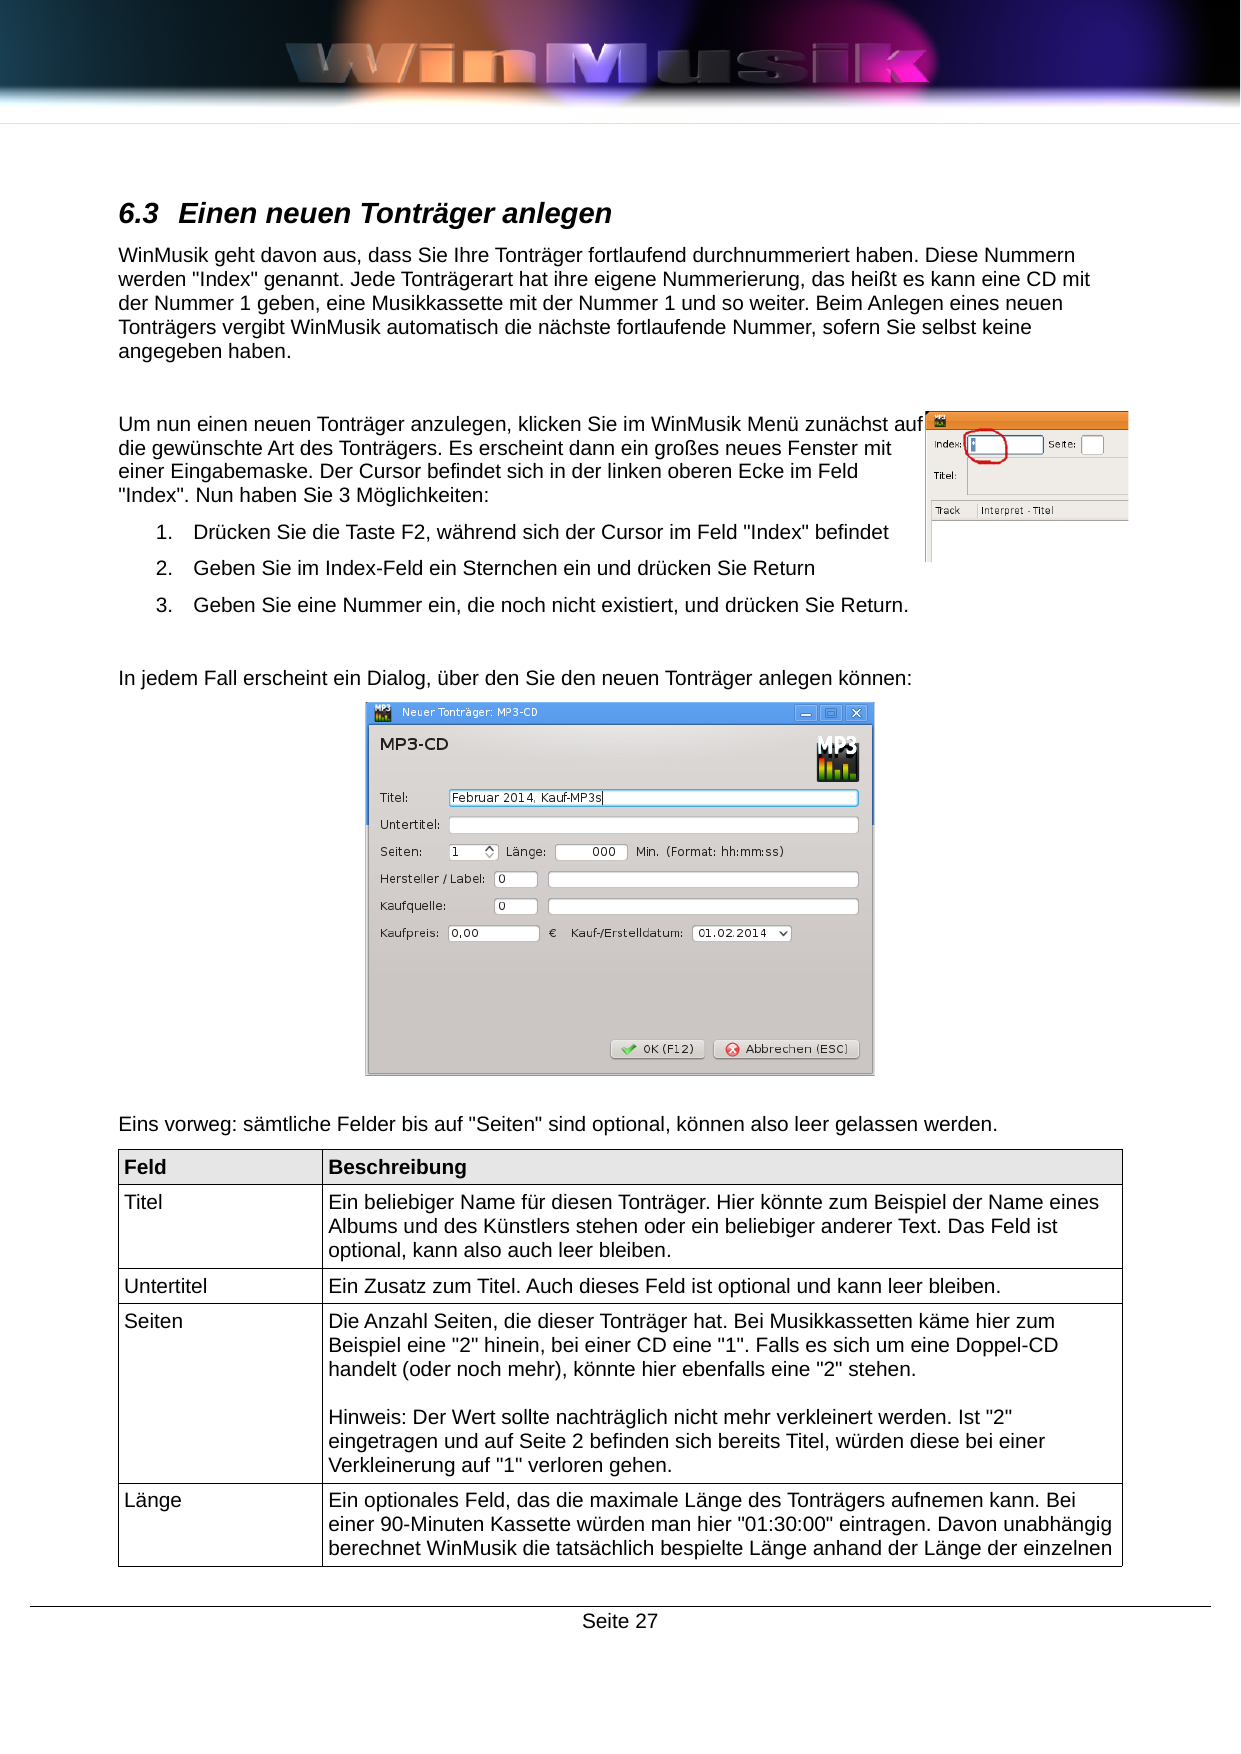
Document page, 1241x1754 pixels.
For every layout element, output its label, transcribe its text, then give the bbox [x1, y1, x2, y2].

list Geben Sie eine Nummer ein, die noch nicht existiert, und drücken Sie Return. [156, 593, 1122, 617]
table_header Feld [119, 1150, 322, 1184]
table_cell Ein beliebiger Name für diesen Tonträger. Hier könnte zum Beispiel der Name eines Albums und des Künstlers stehen oder ein beliebiger anderer Text. Das Feld ist optional, kann also auch leer bleiben. [323, 1185, 1122, 1268]
table_header Beschreibung [323, 1150, 1122, 1184]
table_cell Titel [119, 1185, 322, 1268]
text Eins vorweg: sämtliche Felder bis auf "Seiten" sind optional, können also leer gelassen werden. [118, 1112, 1122, 1136]
table_cell Untertitel [119, 1269, 322, 1303]
table_cell Ein optionales Feld, das die maximale Länge des Tonträgers aufnemen kann. Bei einer 90-Minuten Kassette würden man hier "01:30:00" eintragen. Davon unabhängig berechnet WinMusik die tatsächlich bespielte Länge anhand der Länge der einzelnen [323, 1484, 1122, 1566]
text In jedem Fall erscheint ein Dialog, über den Sie den neuen Tonträger anlegen können: [118, 666, 1122, 689]
table_cell Ein Zusatz zum Titel. Auch dieses Feld ist optional und kann leer bleiben. [323, 1269, 1122, 1303]
list Drücken Sie die Taste F2, während sich der Cursor im Feld "Index" befindet [156, 520, 925, 544]
picture [365, 702, 875, 1076]
text WinMusik geht davon aus, dass Sie Ihre Tonträger fortlaufend durchnummeriert haben. Diese Nummern werden "Index" genannt. Jede Tonträgerart hat ihre eigene Nummerierung, das heißt es kann eine CD mit der Nummer 1 geben, eine Musikkassette mit der Nummer 1 und so weiter. Beim Anlegen eines neuen Tonträgers vergibt WinMusik automatisch die nächste fortlaufende Nummer, sofern Sie selbst keine angegeben haben. [118, 243, 1122, 362]
list Geben Sie im Index-Feld ein Sternchen ein und drücken Sie Return [156, 556, 1122, 580]
subtitle Einen neuen Tonträger anlegen [118, 197, 1122, 230]
table_cell Die Anzahl Seiten, die dieser Tonträger hat. Bei Musikkassetten käme hier zum Beispiel eine "2" hinein, bei einer CD eine "1". Falls es sich um eine Doppel-CD handelt (oder noch mehr), könnte hier ebenfalls eine "2" stehen. Hinweis: Der Wert sollte nachträglich nicht mehr verkleinert werden. Ist "2" eingetragen und auf Seite 2 befinden sich bereits Titel, würden diese bei einer Verkleinerung auf "1" verloren gehen. [323, 1304, 1122, 1482]
table_cell Seiten [119, 1304, 322, 1482]
picture [925, 411, 1129, 562]
text Um nun einen neuen Tonträger anzulegen, klicken Sie im WinMusik Menü zunächst auf die gewünschte Art des Tonträgers. Es erscheint dann ein großes neues Fenster mit einer Eingabemaske. Der Cursor befindet sich in der linken oberen Ecke im Feld "Index". Nun haben Sie 3 Möglichkeiten: [118, 411, 925, 507]
table_cell Länge [119, 1484, 322, 1566]
